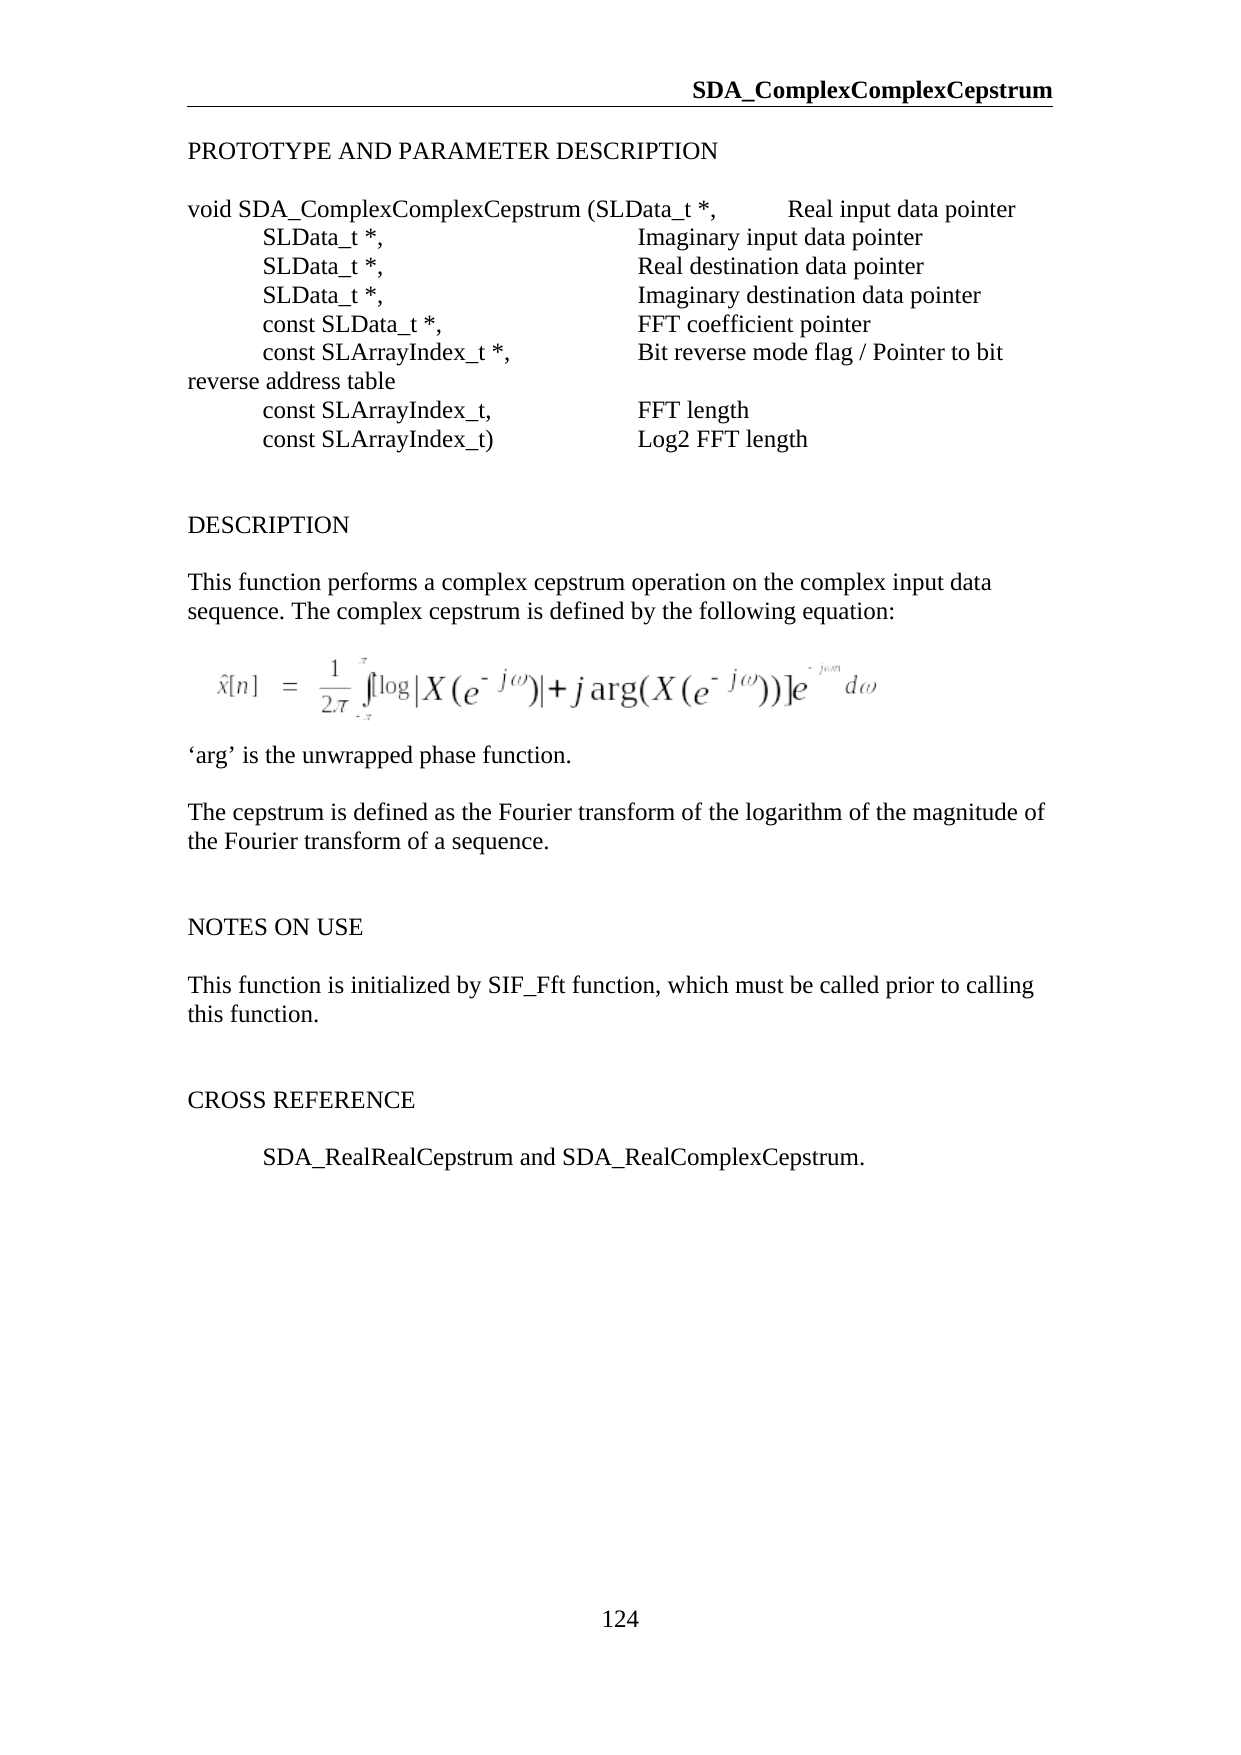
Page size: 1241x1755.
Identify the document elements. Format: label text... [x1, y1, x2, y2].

text The cepstrum is defined as the Fourier transform of the logarithm of the magnitude of the Fourier transform of a sequence. [187, 797, 1053, 855]
text const SLData_t *, FFT coefficient pointer [187, 309, 1053, 337]
text This function performs a complex cepstrum operation on the complex input data sequence. The complex cepstrum is defined by the following equation: [187, 567, 1053, 625]
text const SLArrayIndex_t, FFT length [187, 395, 1053, 424]
text SDA_RealRealCepstrum and SDA_RealComplexCepstrum. [187, 1142, 1053, 1171]
text CROSS REFERENCE [187, 1085, 1053, 1114]
text const SLArrayIndex_t) Log2 FFT length [187, 424, 1053, 452]
text ‘arg’ is the unwrapped phase function. [187, 740, 1053, 769]
text const SLArrayIndex_t *, Bit reverse mode flag / Pointer to bit reverse address table [187, 337, 1053, 395]
text SLData_t *, Imaginary destination data pointer [187, 280, 1053, 309]
text void SDA_ComplexComplexCepstrum (SLData_t *, Real input data pointer [187, 194, 1053, 222]
text This function is initialized by SIF_Fft function, which must be called prior to calling this function. [187, 970, 1053, 1027]
text SLData_t *, Imaginary input data pointer [187, 222, 1053, 251]
text DESCRIPTION [187, 510, 1053, 539]
text SLData_t *, Real destination data pointer [187, 251, 1053, 280]
text NOTES ON USE [187, 912, 1053, 941]
subtitle SDA_ComplexComplexCepstrum [187, 75, 1053, 106]
text PROTOTYPE AND PARAMETER DESCRIPTION [187, 136, 1053, 165]
